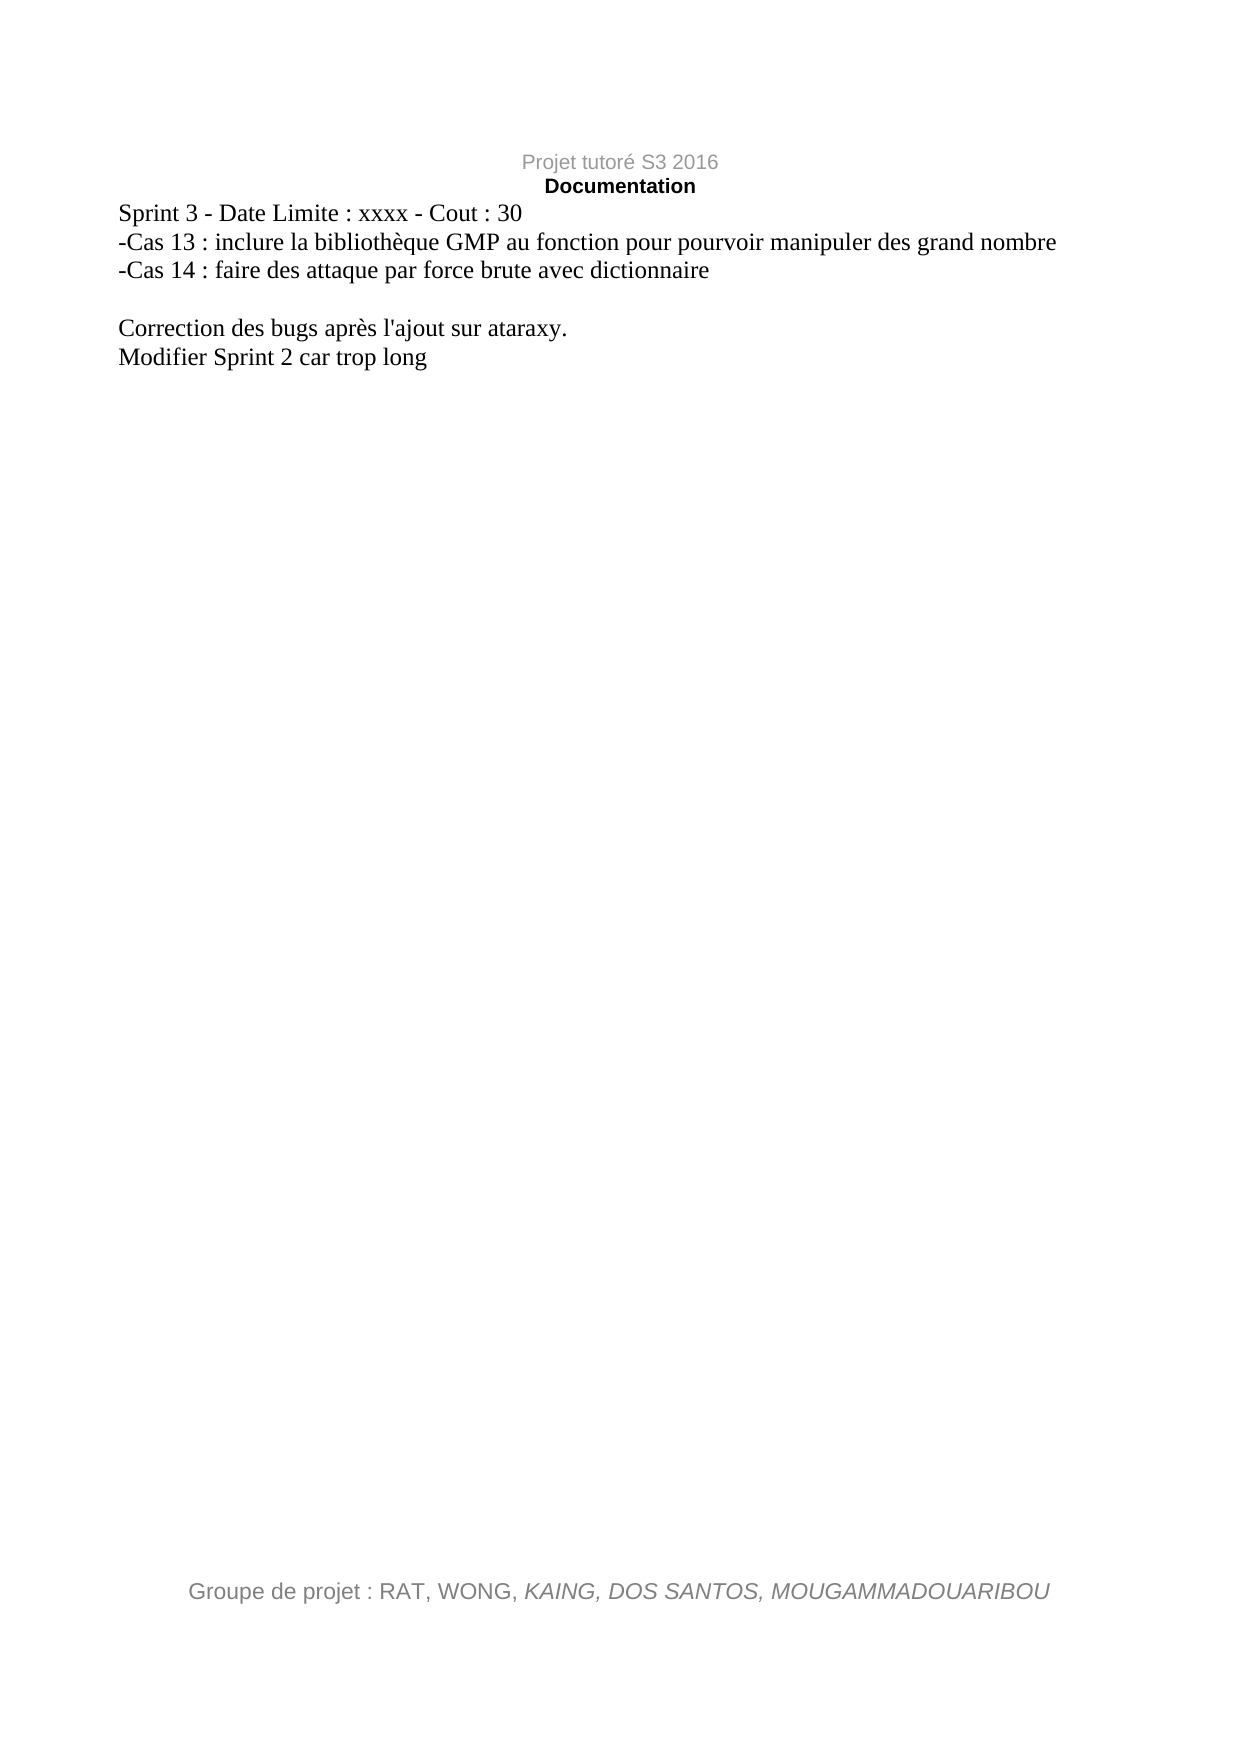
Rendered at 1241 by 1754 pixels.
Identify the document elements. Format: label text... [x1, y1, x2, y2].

text Correction des bugs après l'ajout sur ataraxy. [118, 313, 1122, 342]
text Sprint 3 - Date Limite : xxxx - Cout : 30 [118, 198, 1122, 227]
text Modifier Sprint 2 car trop long [118, 342, 1122, 370]
text -Cas 13 : inclure la bibliothèque GMP au fonction pour pourvoir manipuler des grand nombre [118, 227, 1122, 255]
text -Cas 14 : faire des attaque par force brute avec dictionnaire [118, 255, 1122, 284]
